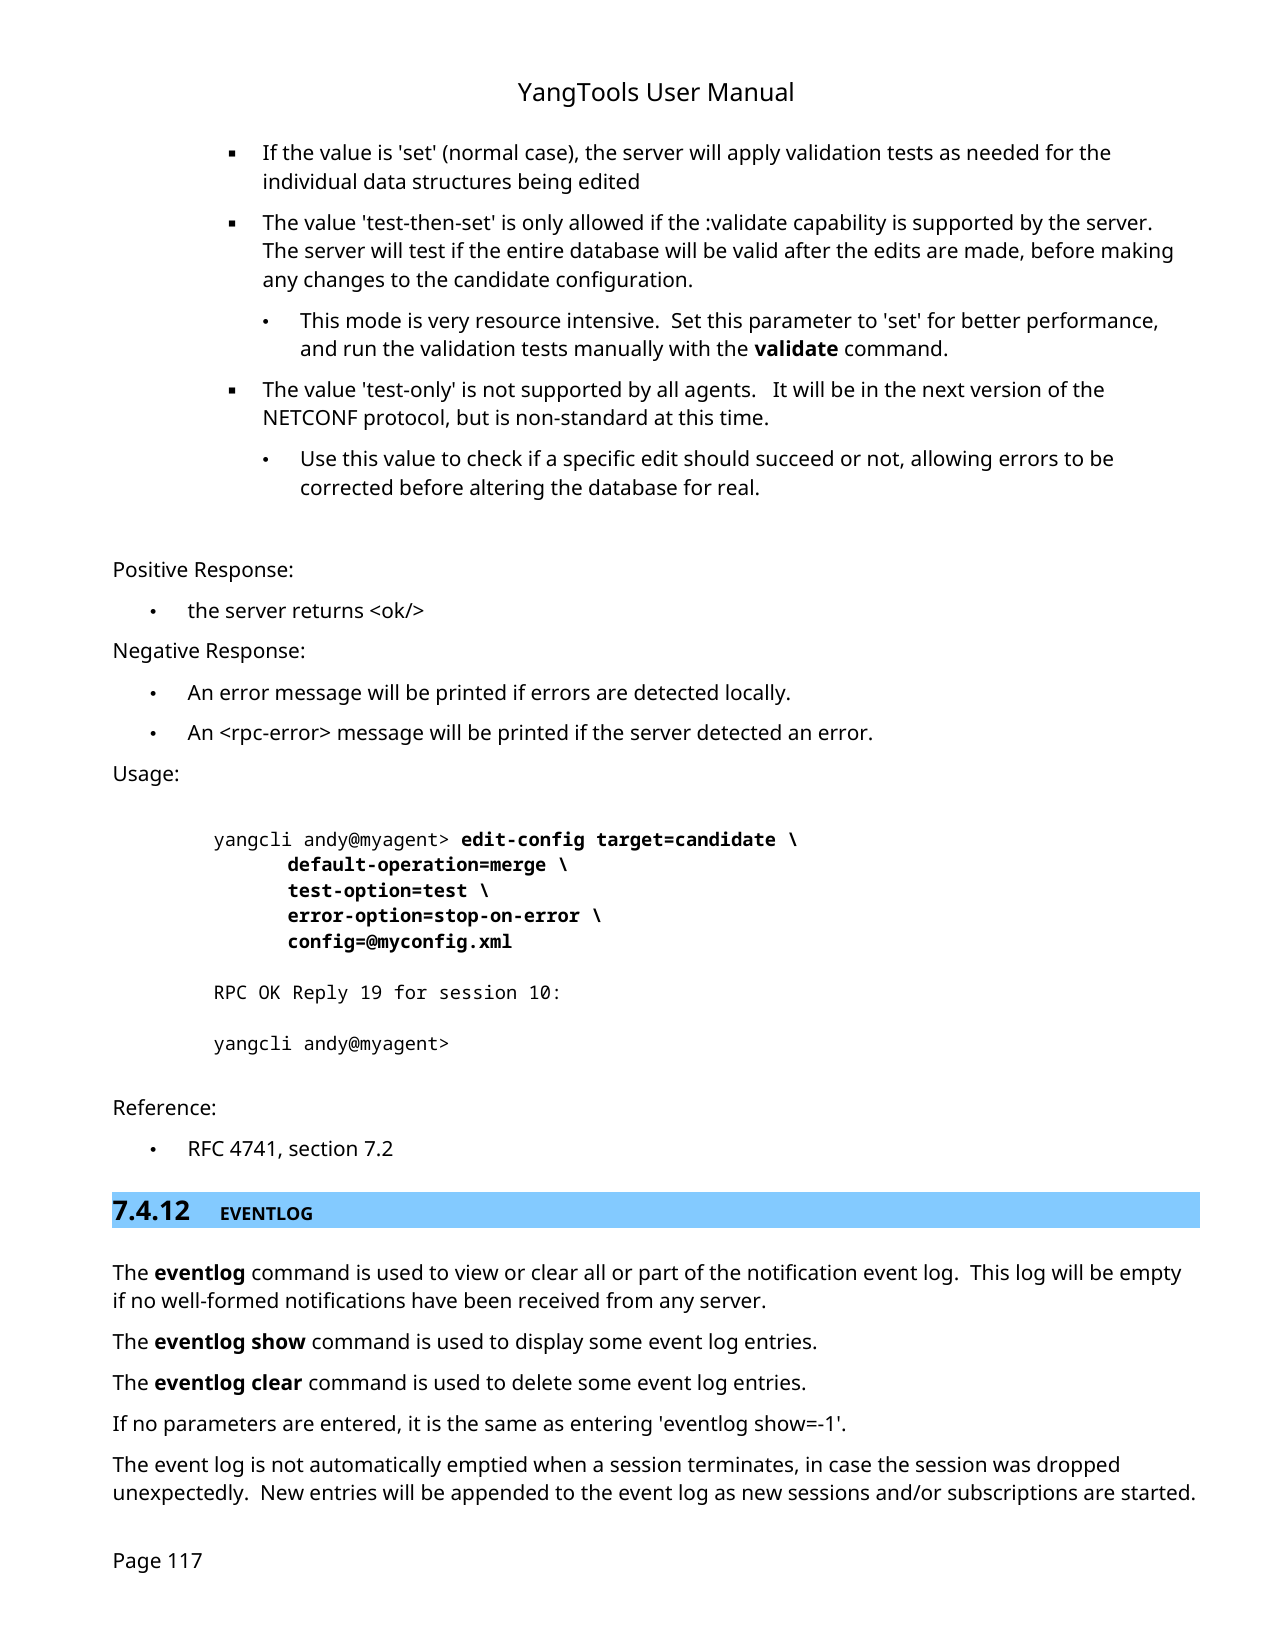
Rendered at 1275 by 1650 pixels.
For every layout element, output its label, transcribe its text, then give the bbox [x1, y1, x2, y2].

text If no parameters are entered, it is the same as entering 'eventlog show=-1'. [112, 1409, 1200, 1437]
list An <rpc-error> message will be printed if the server detected an error. [150, 718, 1200, 747]
list RFC 4741, section 7.2 [150, 1134, 1200, 1162]
text Negative Response: [112, 637, 1200, 665]
text The eventlog command is used to view or clear all or part of the notification event log. This log will be empty if no well-formed notifications have been received from any server. [112, 1258, 1200, 1314]
text yangcli andy@myagent> edit-config target=candidate \ default-operation=merge \ test-option=test \ error-option=stop-on-error \ config=@myconfig.xml RPC OK Reply 19 for session 10: yangcli andy@myagent> [139, 800, 1200, 1081]
text The eventlog show command is used to display some event log entries. [112, 1327, 1200, 1356]
list This mode is very resource intensive. Set this parameter to 'set' for better performance, and run the validation tests manually with the validate command. [262, 306, 1200, 363]
list The value 'test-only' is not supported by all agents. It will be in the next version of the NETCONF protocol, but is non-standard at this time. [225, 375, 1200, 432]
list If the value is 'set' (normal case), the server will apply validation tests as needed for the individual data structures being edited [225, 138, 1200, 195]
text Reference: [112, 1093, 1200, 1122]
list Use this value to check if a specific edit should succeed or not, allowing errors to be corrected before altering the database for real. [262, 444, 1200, 501]
list The value 'test-then-set' is only allowed if the :validate capability is supported by the server. The server will test if the entire database will be valid after the edits are made, before making any changes to the candidate configuration. [225, 208, 1200, 293]
subtitle eventlog [112, 1192, 1200, 1228]
list the server returns <ok/> [150, 596, 1200, 624]
text The eventlog clear command is used to delete some event log entries. [112, 1368, 1200, 1396]
text The event log is not automatically emptied when a session terminates, in case the session was dropped unexpectedly. New entries will be appended to the event log as new sessions and/or subscriptions are started. [112, 1450, 1200, 1507]
text Positive Response: [112, 555, 1200, 583]
text Usage: [112, 759, 1200, 788]
list An error message will be printed if errors are detected locally. [150, 678, 1200, 706]
